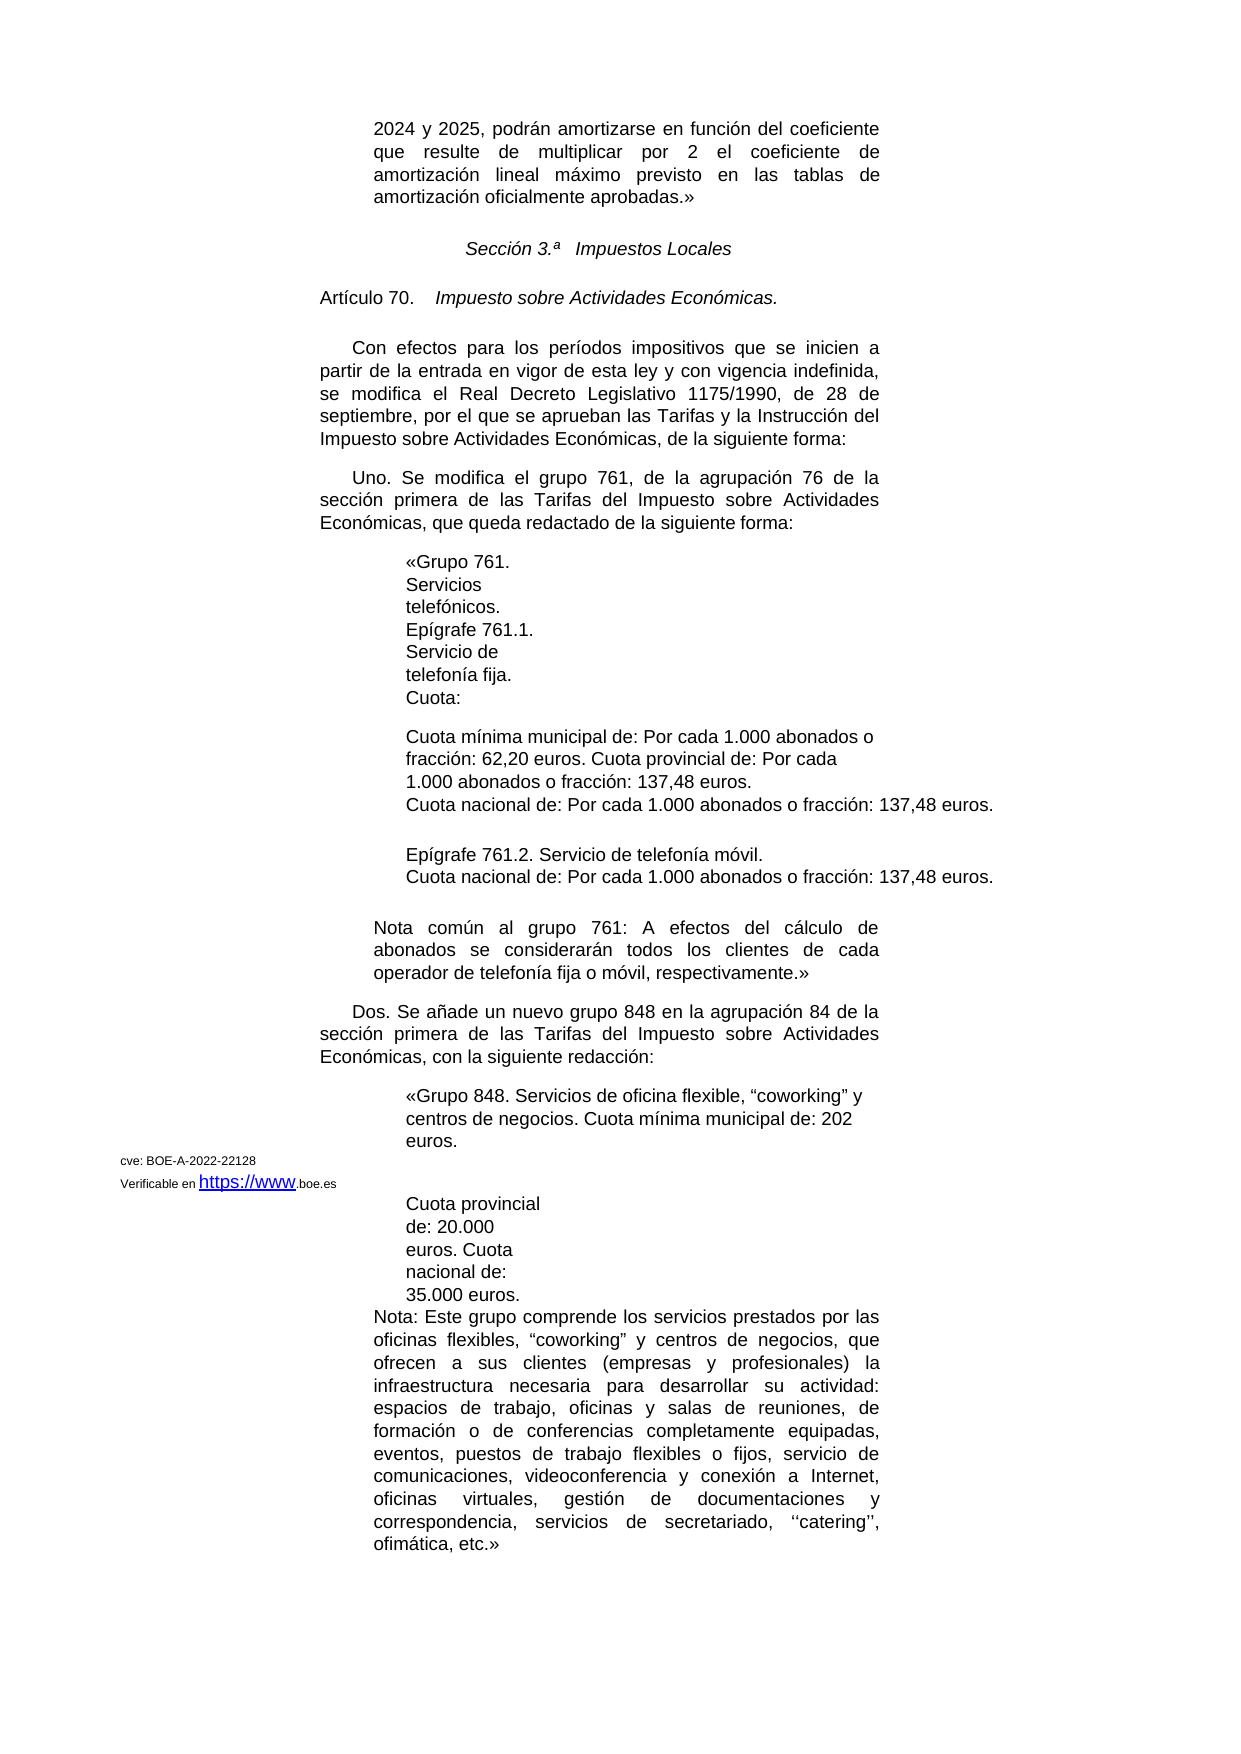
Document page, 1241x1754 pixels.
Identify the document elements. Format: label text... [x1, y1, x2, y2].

text Cuota nacional de: Por cada 1.000 abonados o fracción: 137,48 euros. [406, 793, 1122, 815]
text 2024 y 2025, podrán amortizarse en función del coeficiente que resulte de multiplicar por 2 el coeficiente de amortización lineal máximo previsto en las tablas de amortización oficialmente aprobadas.» [373, 118, 880, 208]
text cve: BOE-A-2022-22128 [120, 1154, 542, 1168]
text Dos. Se añade un nuevo grupo 848 en la agrupación 84 de la sección primera de las Tarifas del Impuesto sobre Actividades Económicas, con la siguiente redacción: [319, 1001, 879, 1067]
text Cuota mínima municipal de: Por cada 1.000 abonados o fracción: 62,20 euros. Cuota provincial de: Por cada 1.000 abonados o fracción: 137,48 euros. [406, 725, 878, 792]
text Epígrafe 761.2. Servicio de telefonía móvil. [406, 843, 1122, 865]
text Con efectos para los períodos impositivos que se inicien a partir de la entrada en vigor de esta ley y con vigencia indefinida, se modifica el Real Decreto Legislativo 1175/1990, de 28 de septiembre, por el que se aprueban las Tarifas y la Instrucción del Impuesto sobre Actividades Económicas, de la siguiente forma: [319, 337, 879, 449]
text Cuota provincial de: 20.000 euros. Cuota nacional de: 35.000 euros. [406, 1193, 542, 1305]
text «Grupo 848. Servicios de oficina flexible, “coworking” y centros de negocios. Cuota mínima municipal de: 202 euros. [406, 1085, 878, 1152]
text Uno. Se modifica el grupo 761, de la agrupación 76 de la sección primera de las Tarifas del Impuesto sobre Actividades Económicas, que queda redactado de la siguiente forma: [319, 467, 879, 534]
text Cuota nacional de: Por cada 1.000 abonados o fracción: 137,48 euros. [406, 866, 1122, 888]
text Verificable en https://www.boe.es [120, 1171, 542, 1192]
text Nota común al grupo 761: A efectos del cálculo de abonados se considerarán todos los clientes de cada operador de telefonía fija o móvil, respectivamente.» [373, 917, 879, 983]
text «Grupo 761. Servicios telefónicos. Epígrafe 761.1. Servicio de telefonía fija. Cuota: [406, 551, 558, 708]
text Sección 3.ª Impuestos Locales [118, 237, 1081, 259]
text Artículo 70. Impuesto sobre Actividades Económicas. [319, 287, 1122, 308]
text Nota: Este grupo comprende los servicios prestados por las oficinas flexibles, “coworking” y centros de negocios, que ofrecen a sus clientes (empresas y profesionales) la infraestructura necesaria para desarrollar su actividad: espacios de trabajo, oficinas y salas de reuniones, de formación o de conferencias completamente equipadas, eventos, puestos de trabajo flexibles o fijos, servicio de comunicaciones, videoconferencia y conexión a Internet, oficinas virtuales, gestión de documentaciones y correspondencia, servicios de secretariado, ‘‘catering’’, ofimática, etc.» [373, 1306, 880, 1554]
